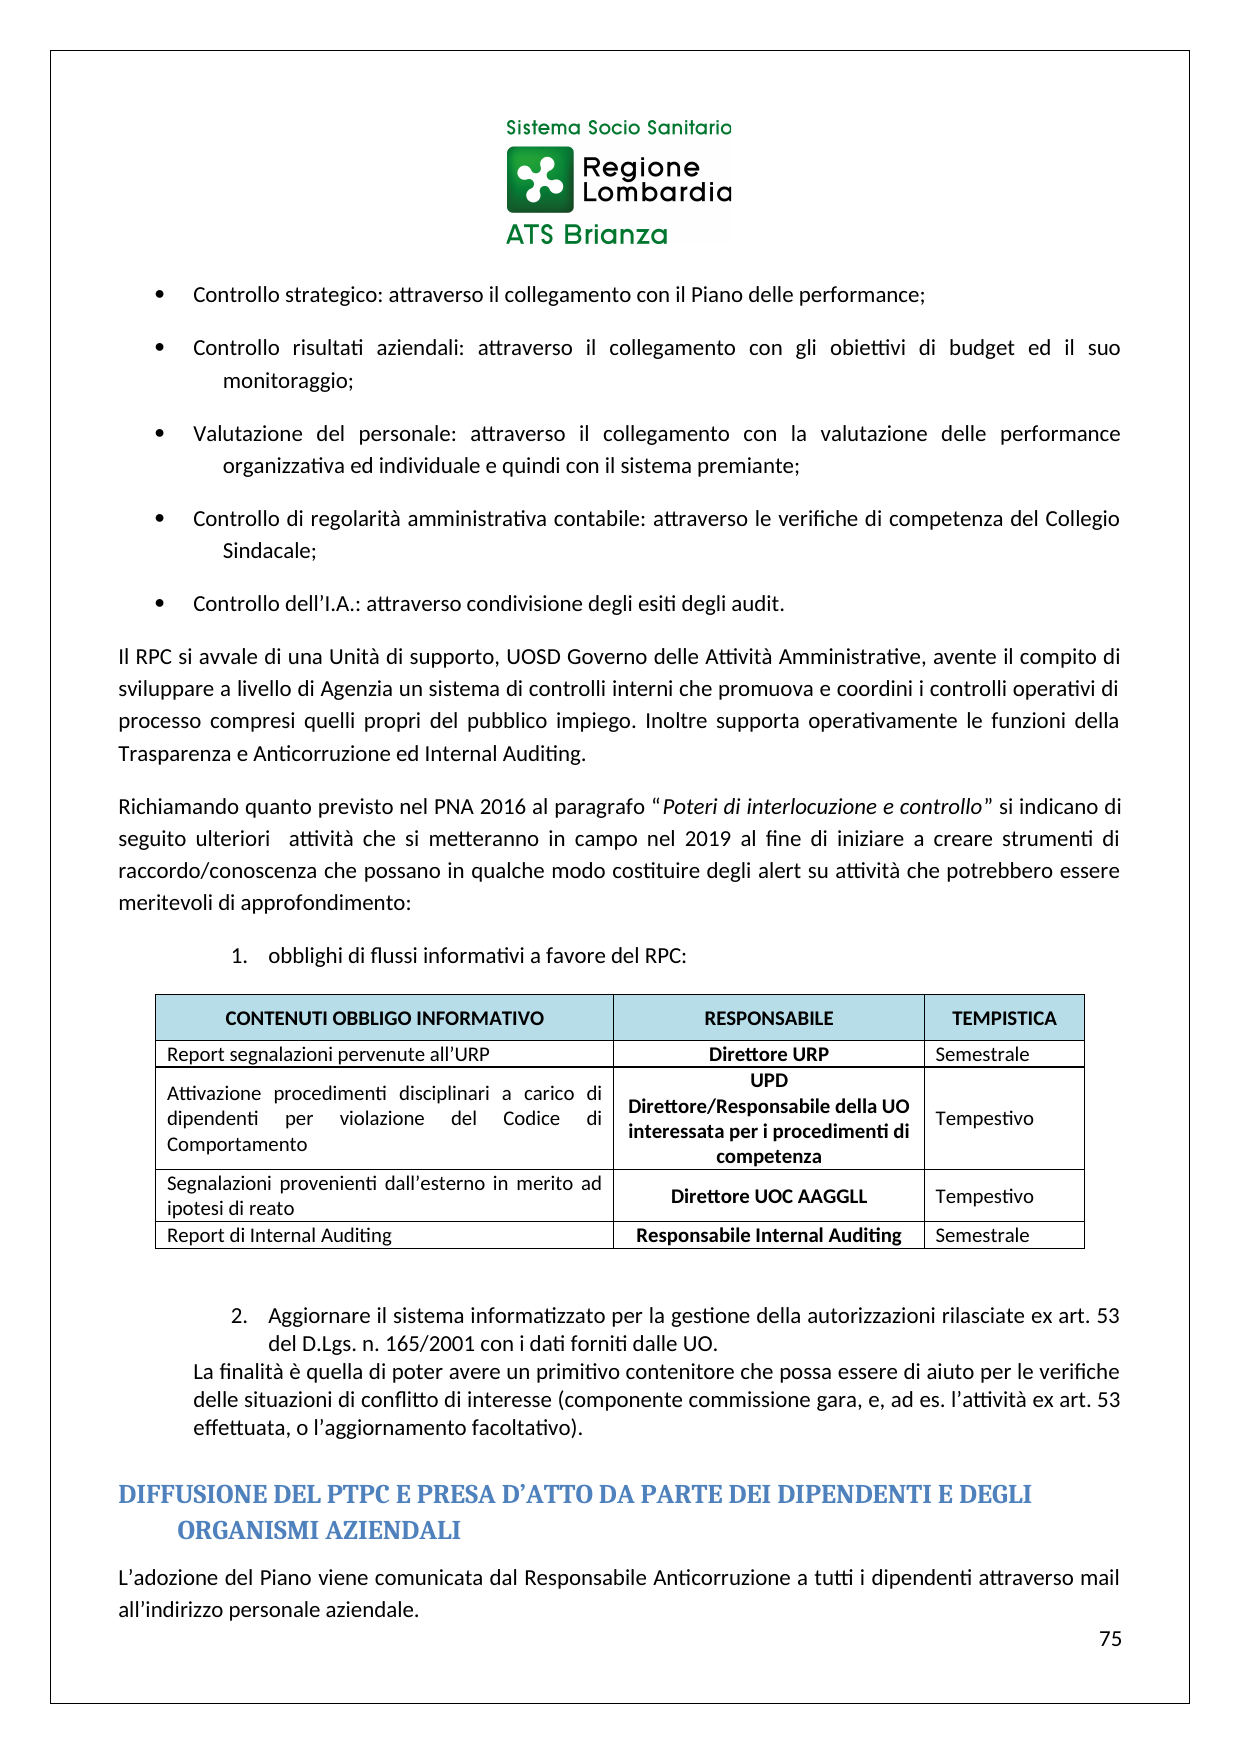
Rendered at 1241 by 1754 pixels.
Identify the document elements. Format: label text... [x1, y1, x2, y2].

list Valutazione del personale: attraverso il collegamento con la valutazione delle performance organizzativa ed individuale e quindi con il sistema premiante; [156, 419, 1122, 479]
table_cell UPD Direttore/Responsabile della UO interessata per i procedimenti di competenza [614, 1068, 924, 1169]
table_cell Tempestivo [925, 1170, 1084, 1221]
table_cell Semestrale [925, 1222, 1084, 1247]
text L’adozione del Piano viene comunicata dal Responsabile Anticorruzione a tutti i dipendenti attraverso mail all’indirizzo personale aziendale. [118, 1563, 1122, 1623]
list Controllo dell’I.A.: attraverso condivisione degli esiti degli audit. [156, 589, 1122, 617]
list Controllo strategico: attraverso il collegamento con il Piano delle performance; [156, 281, 1122, 308]
list obblighi di flussi informativi a favore del RPC: [231, 941, 1122, 969]
table_cell Attivazione procedimenti disciplinari a carico di dipendenti per violazione del Codice di Comportamento [156, 1068, 613, 1169]
list Aggiornare il sistema informatizzato per la gestione della autorizzazioni rilasciate ex art. 53 del D.Lgs. n. 165/2001 con i dati forniti dalle UO. [231, 1301, 1122, 1357]
text Il RPC si avvale di una Unità di supporto, UOSD Governo delle Attività Amministrative, avente il compito di sviluppare a livello di Agenzia un sistema di controlli interni che promuova e coordini i controlli operativi di processo compresi quelli propri del pubblico impiego. Inoltre supporta operativamente le funzioni della Trasparenza e Anticorruzione ed Internal Auditing. [118, 642, 1122, 767]
table_cell Responsabile Internal Auditing [614, 1222, 924, 1247]
table_cell Report segnalazioni pervenute all’URP [156, 1041, 613, 1066]
list Controllo risultati aziendali: attraverso il collegamento con gli obiettivi di budget ed il suo monitoraggio; [156, 333, 1122, 394]
table_cell Direttore URP [614, 1041, 924, 1066]
list Controllo di regolarità amministrativa contabile: attraverso le verifiche di competenza del Collegio Sindacale; [156, 504, 1122, 564]
table_cell Report di Internal Auditing [156, 1222, 613, 1247]
text Richiamando quanto previsto nel PNA 2016 al paragrafo “Poteri di interlocuzione e controllo” si indicano di seguito ulteriori attività che si metteranno in campo nel 2019 al fine di iniziare a creare strumenti di raccordo/conoscenza che possano in qualche modo costituire degli alert su attività che potrebbero essere meritevoli di approfondimento: [118, 792, 1122, 916]
table_cell Semestrale [925, 1041, 1084, 1066]
table_cell Segnalazioni provenienti dall’esterno in merito ad ipotesi di reato [156, 1170, 613, 1221]
table_header TEMPISTICA [925, 995, 1084, 1040]
table_cell Tempestivo [925, 1068, 1084, 1169]
table_cell Direttore UOC AAGGLL [614, 1170, 924, 1221]
table_header CONTENUTI OBBLIGO INFORMATIVO [156, 995, 613, 1040]
text La finalità è quella di poter avere un primitivo contenitore che possa essere di aiuto per le verifiche delle situazioni di conflitto di interesse (componente commissione gara, e, ad es. l’attività ex art. 53 effettuata, o l’aggiornamento facoltativo). [193, 1357, 1122, 1442]
subtitle DIFFUSIONE DEL PTPC E PRESA D’ATTO DA PARTE DEI DIPENDENTI E DEGLI ORGANISMI AZIENDALI [118, 1479, 1122, 1546]
table_header RESPONSABILE [614, 995, 924, 1040]
